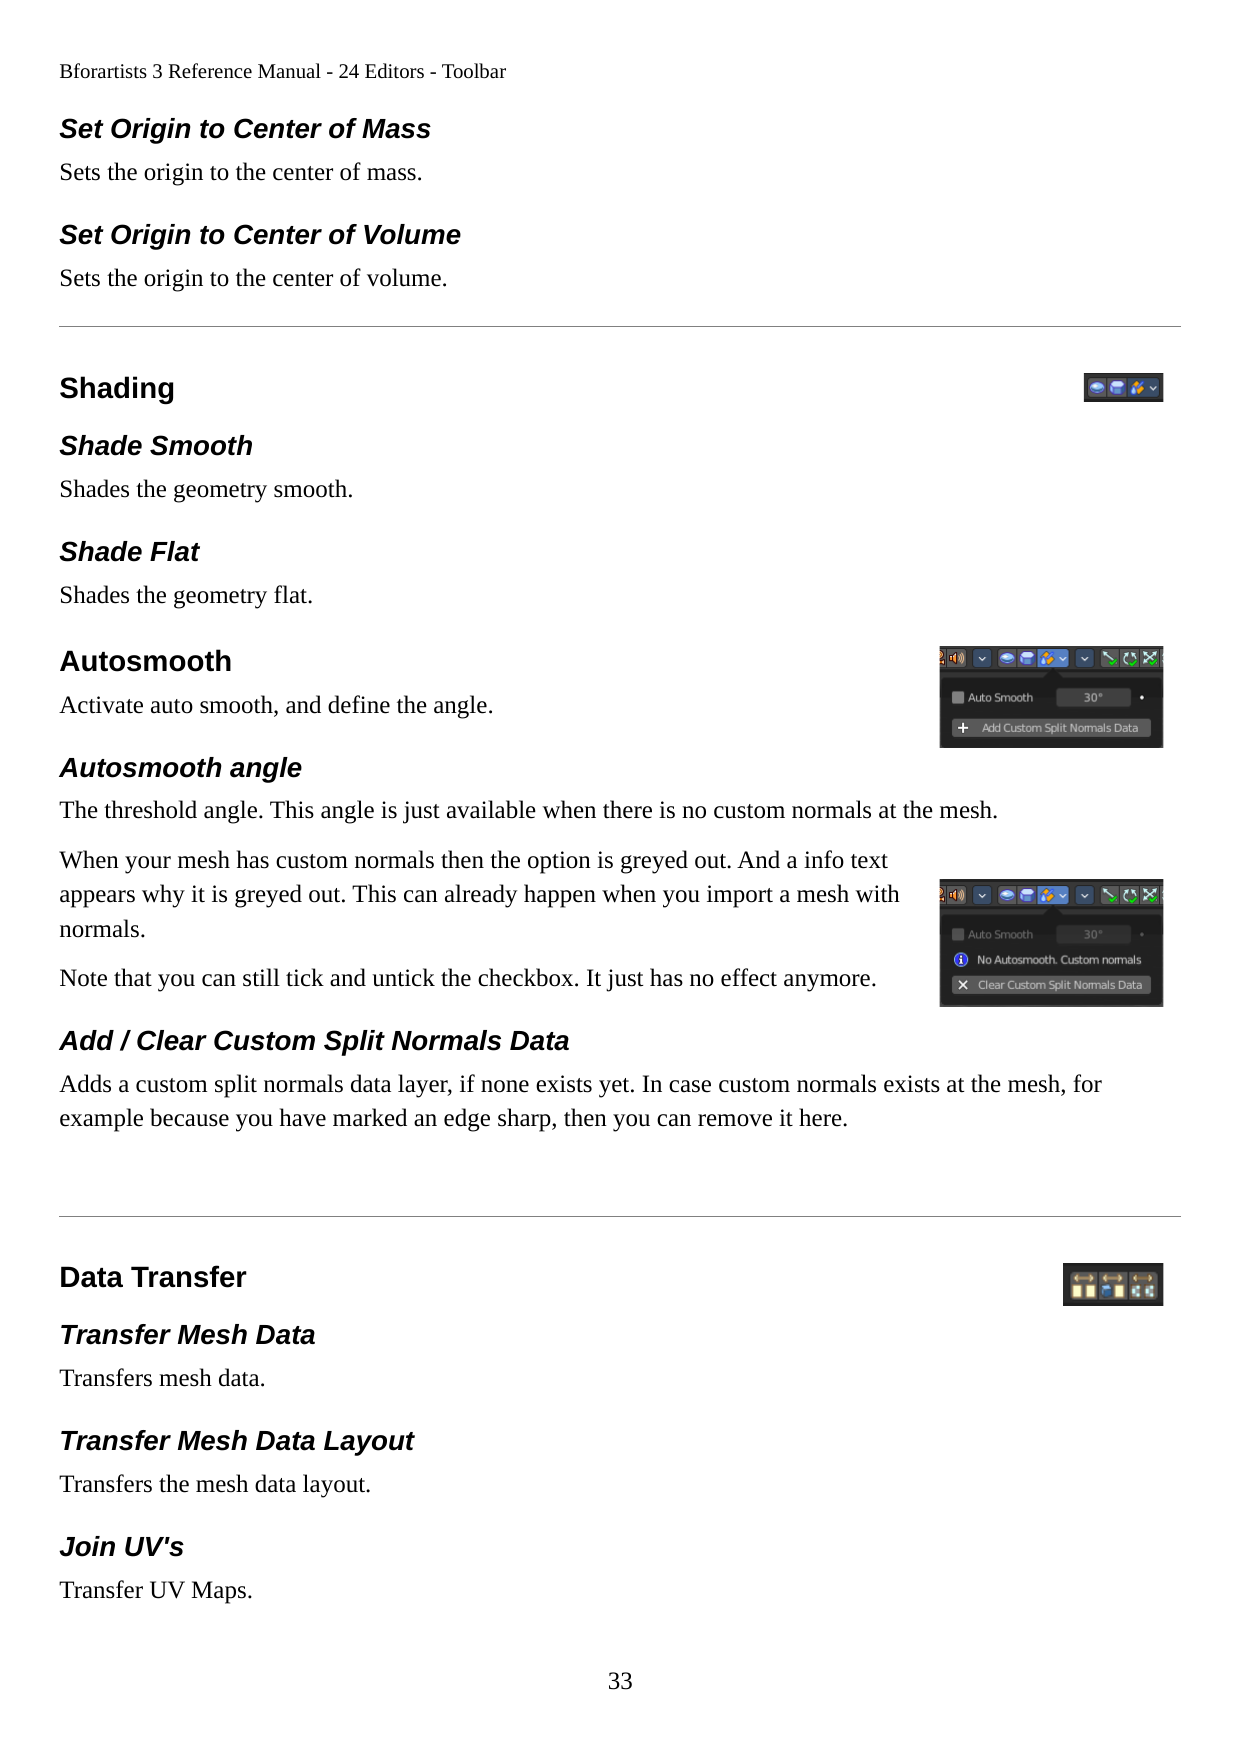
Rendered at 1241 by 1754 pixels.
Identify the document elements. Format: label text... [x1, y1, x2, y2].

text When your mesh has custom normals then the option is greyed out. And a info text appears why it is greyed out. This can already happen when you import a mesh with normals. [59, 845, 1181, 942]
text Adds a custom split normals data layer, if none exists yet. In case custom normals exists at the mesh, for example because you have marked an edge sharp, then you can remove it here. [59, 1069, 1181, 1132]
subtitle Set Origin to Center of Mass [59, 113, 1181, 144]
subtitle Set Origin to Center of Volume [59, 218, 1181, 250]
subtitle Transfer Mesh Data [59, 1319, 1181, 1351]
picture [1083, 373, 1164, 402]
picture [939, 646, 1164, 748]
text Shades the geometry flat. [59, 580, 1181, 608]
text Activate auto smooth, and define the angle. [59, 690, 939, 718]
subtitle Add / Clear Custom Split Normals Data [59, 1024, 1181, 1056]
subtitle Data Transfer [59, 1260, 1181, 1294]
text The threshold angle. This angle is just available when there is no custom normals at the mesh. [59, 796, 1181, 824]
text Sets the origin to the center of volume. [59, 263, 1181, 292]
text Note that you can still tick and untick the checkbox. It just has no effect anymore. [59, 963, 939, 991]
picture [939, 879, 1164, 1007]
text Transfer UV Maps. [59, 1575, 1181, 1604]
subtitle Autosmooth [59, 643, 1181, 677]
subtitle Shade Smooth [59, 429, 1181, 461]
subtitle Transfer Mesh Data Layout [59, 1425, 1181, 1457]
subtitle Shade Flat [59, 535, 1181, 567]
subtitle Shading [59, 371, 1181, 404]
text Transfers the mesh data layout. [59, 1469, 1181, 1498]
picture [1063, 1263, 1164, 1306]
text Sets the origin to the center of mass. [59, 157, 1181, 186]
text Shades the geometry smooth. [59, 474, 1181, 503]
subtitle Join UV's [59, 1531, 1181, 1562]
text Transfers mesh data. [59, 1363, 1181, 1392]
subtitle Autosmooth angle [59, 751, 1181, 783]
